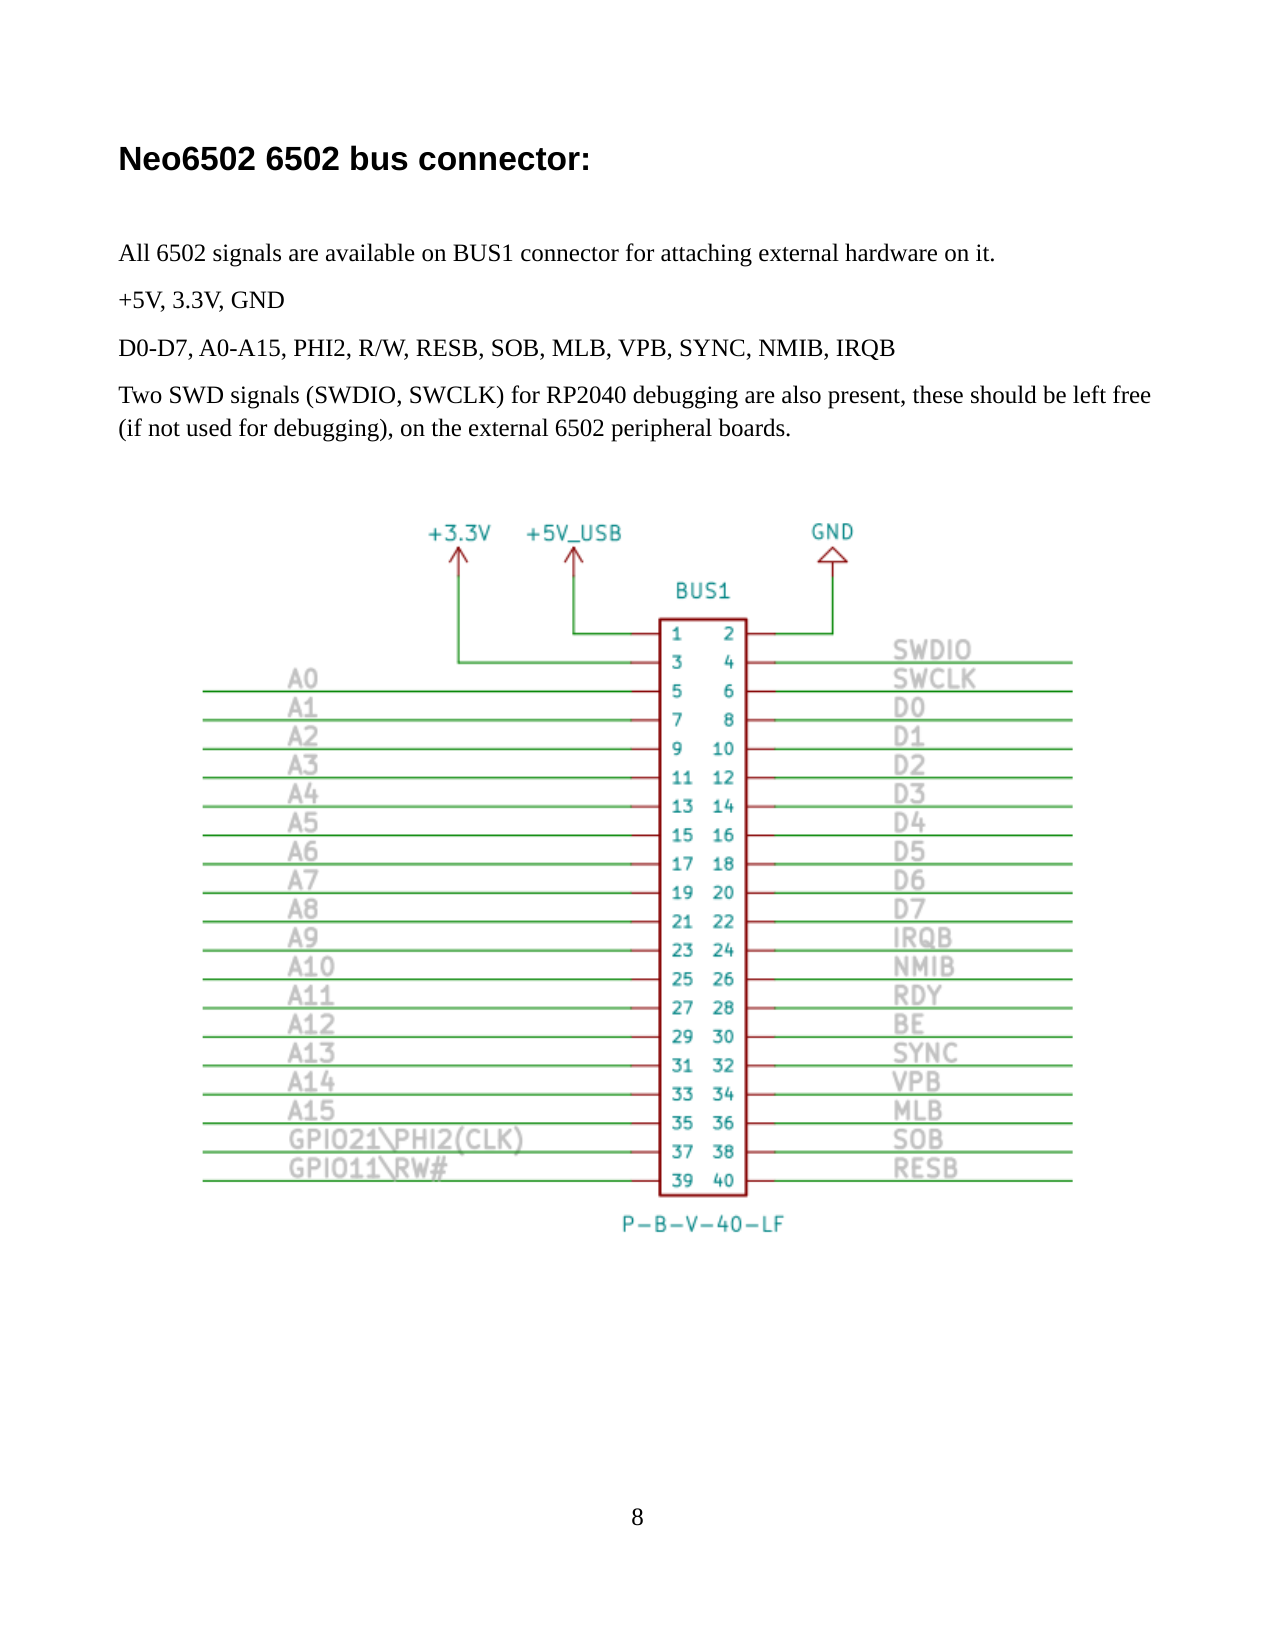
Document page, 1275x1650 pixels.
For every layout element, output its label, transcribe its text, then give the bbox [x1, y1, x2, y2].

subtitle Neo6502 6502 bus connector: [118, 139, 1157, 178]
picture [202, 461, 1073, 1265]
text +5V, 3.3V, GND [118, 285, 1157, 314]
text D0-D7, A0-A15, PHI2, R/W, RESB, SOB, MLB, VPB, SYNC, NMIB, IRQB [118, 333, 1157, 362]
text All 6502 signals are available on BUS1 connector for attaching external hardware on it. [118, 238, 1157, 266]
text Two SWD signals (SWDIO, SWCLK) for RP2040 debugging are also present, these should be left free (if not used for debugging), on the external 6502 peripheral boards. [118, 381, 1157, 442]
